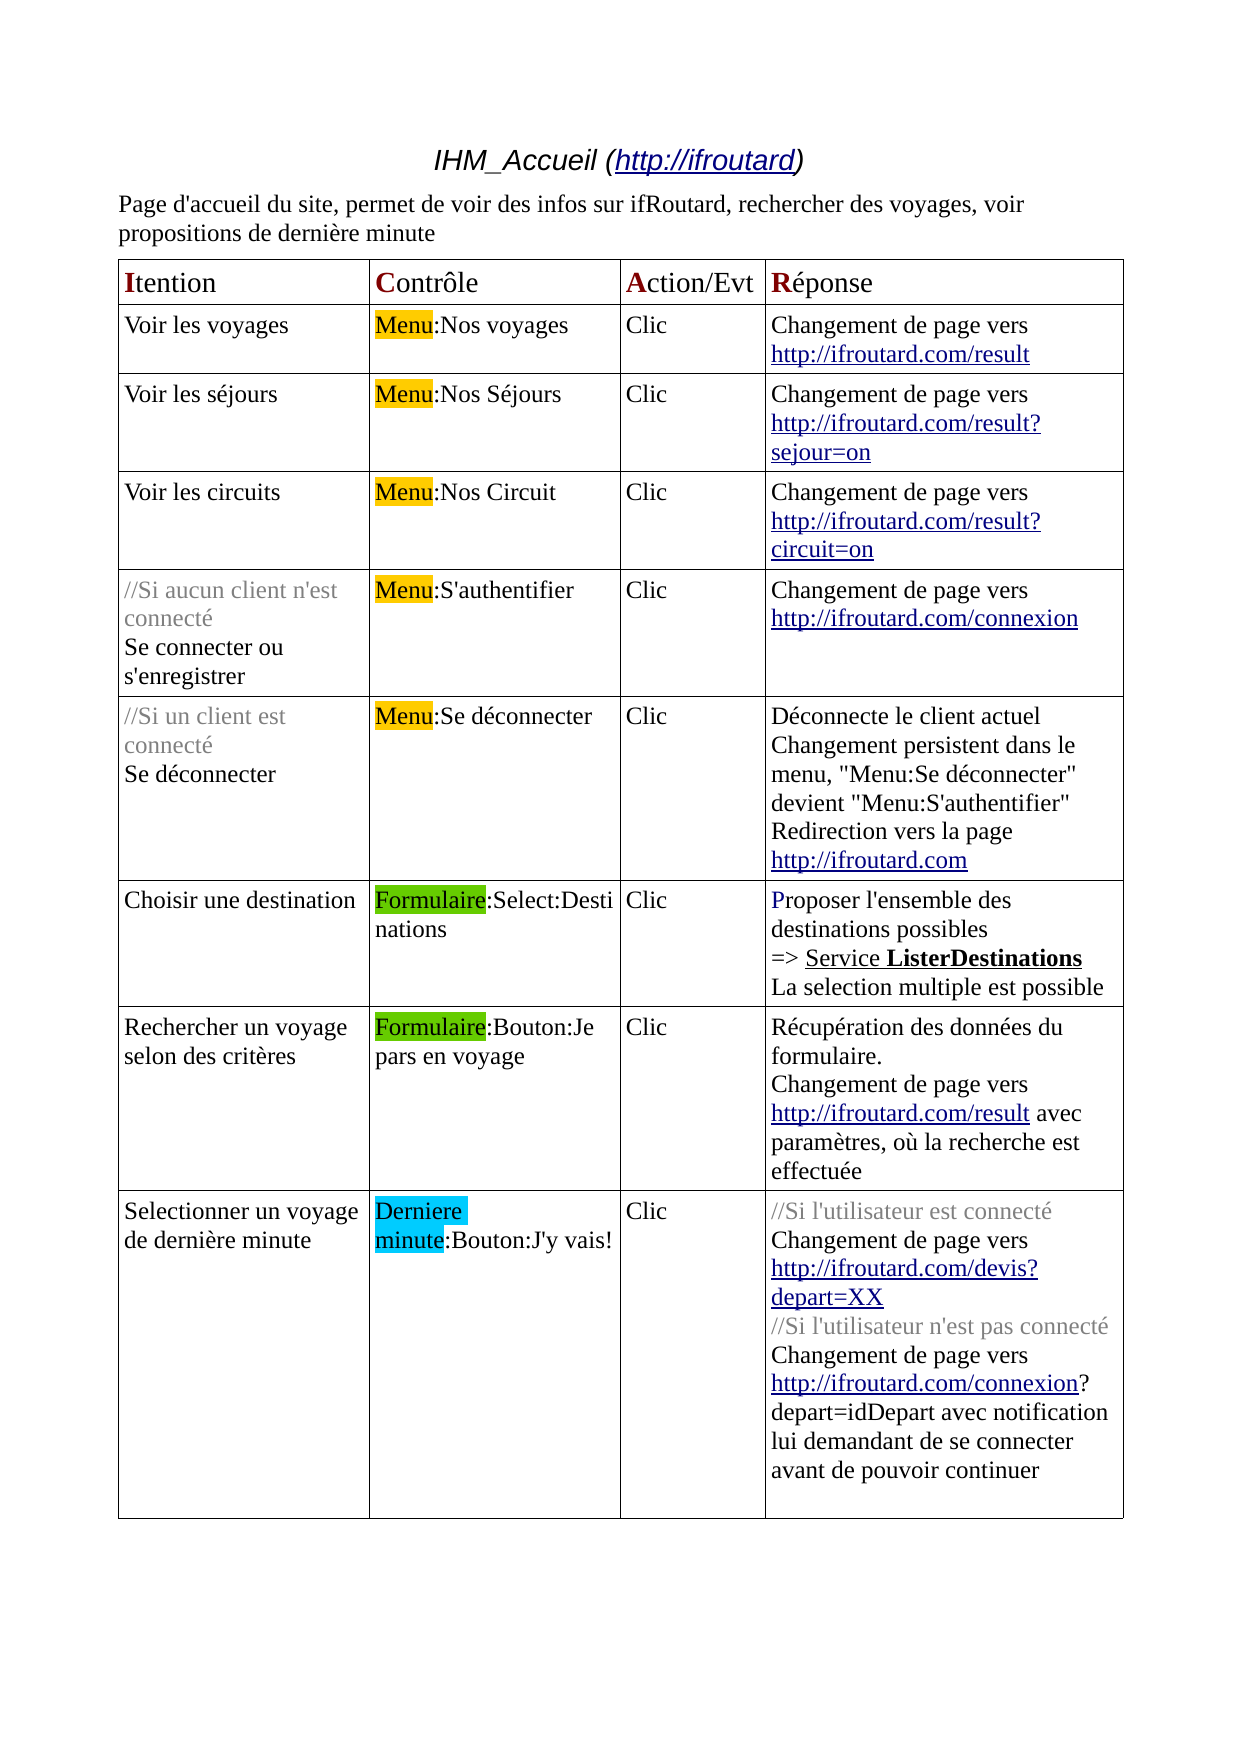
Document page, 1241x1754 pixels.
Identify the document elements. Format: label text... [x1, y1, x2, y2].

table_cell Choisir une destination [119, 881, 369, 1006]
table_cell Clic [621, 305, 765, 373]
table_cell Formulaire:Select:Destinations [370, 881, 620, 1006]
table_cell Clic [621, 570, 765, 696]
text Page d'accueil du site, permet de voir des infos sur ifRoutard, rechercher des voyages, voir propositions de dernière minute [118, 189, 1122, 247]
table_cell Menu:Nos Séjours [370, 374, 620, 471]
table_cell Menu:S'authentifier [370, 570, 620, 696]
table_cell Voir les voyages [119, 305, 369, 373]
table_header Action/Evt [621, 260, 765, 304]
table_cell Rechercher un voyage selon des critères [119, 1007, 369, 1190]
table_cell Clic [621, 881, 765, 1006]
table_header Contrôle [370, 260, 620, 304]
table_cell Changement de page vers http://ifroutard.com/connexion [766, 570, 1123, 696]
table_header Réponse [766, 260, 1123, 304]
table_cell Proposer l'ensemble des destinations possibles => Service ListerDestinations La selection multiple est possible [766, 881, 1123, 1006]
table_cell Changement de page vers http://ifroutard.com/result?sejour=on [766, 374, 1123, 471]
subtitle IHM_Accueil (http://ifroutard) [118, 143, 1122, 177]
table_cell Voir les circuits [119, 472, 369, 569]
table_cell Menu:Nos voyages [370, 305, 620, 373]
table_cell Clic [621, 374, 765, 471]
table_cell Clic [621, 472, 765, 569]
table_cell //Si un client est connecté Se déconnecter [119, 697, 369, 879]
table_cell Clic [621, 1191, 765, 1518]
table_cell Changement de page vers http://ifroutard.com/result?circuit=on [766, 472, 1123, 569]
table_cell Selectionner un voyage de dernière minute [119, 1191, 369, 1518]
table_cell Derniere minute:Bouton:J'y vais! [370, 1191, 620, 1518]
table_cell Déconnecte le client actuel Changement persistent dans le menu, "Menu:Se déconnecter" devient "Menu:S'authentifier" Redirection vers la page http://ifroutard.com [766, 697, 1123, 879]
table_cell Formulaire:Bouton:Je pars en voyage [370, 1007, 620, 1190]
table_cell Clic [621, 697, 765, 879]
table_cell //Si aucun client n'est connecté Se connecter ou s'enregistrer [119, 570, 369, 696]
table_cell Changement de page vers http://ifroutard.com/result [766, 305, 1123, 373]
table_cell Clic [621, 1007, 765, 1190]
table_cell Voir les séjours [119, 374, 369, 471]
table_cell Menu:Se déconnecter [370, 697, 620, 879]
table_cell Récupération des données du formulaire. Changement de page vers http://ifroutard.com/result avec paramètres, où la recherche est effectuée [766, 1007, 1123, 1190]
table_cell Menu:Nos Circuit [370, 472, 620, 569]
table_cell //Si l'utilisateur est connecté Changement de page vers http://ifroutard.com/devis?depart=XX //Si l'utilisateur n'est pas connecté Changement de page vers http://ifroutard.com/connexion?depart=idDepart avec notification lui demandant de se connecter avant de pouvoir continuer [766, 1191, 1123, 1518]
table_header Itention [119, 260, 369, 304]
